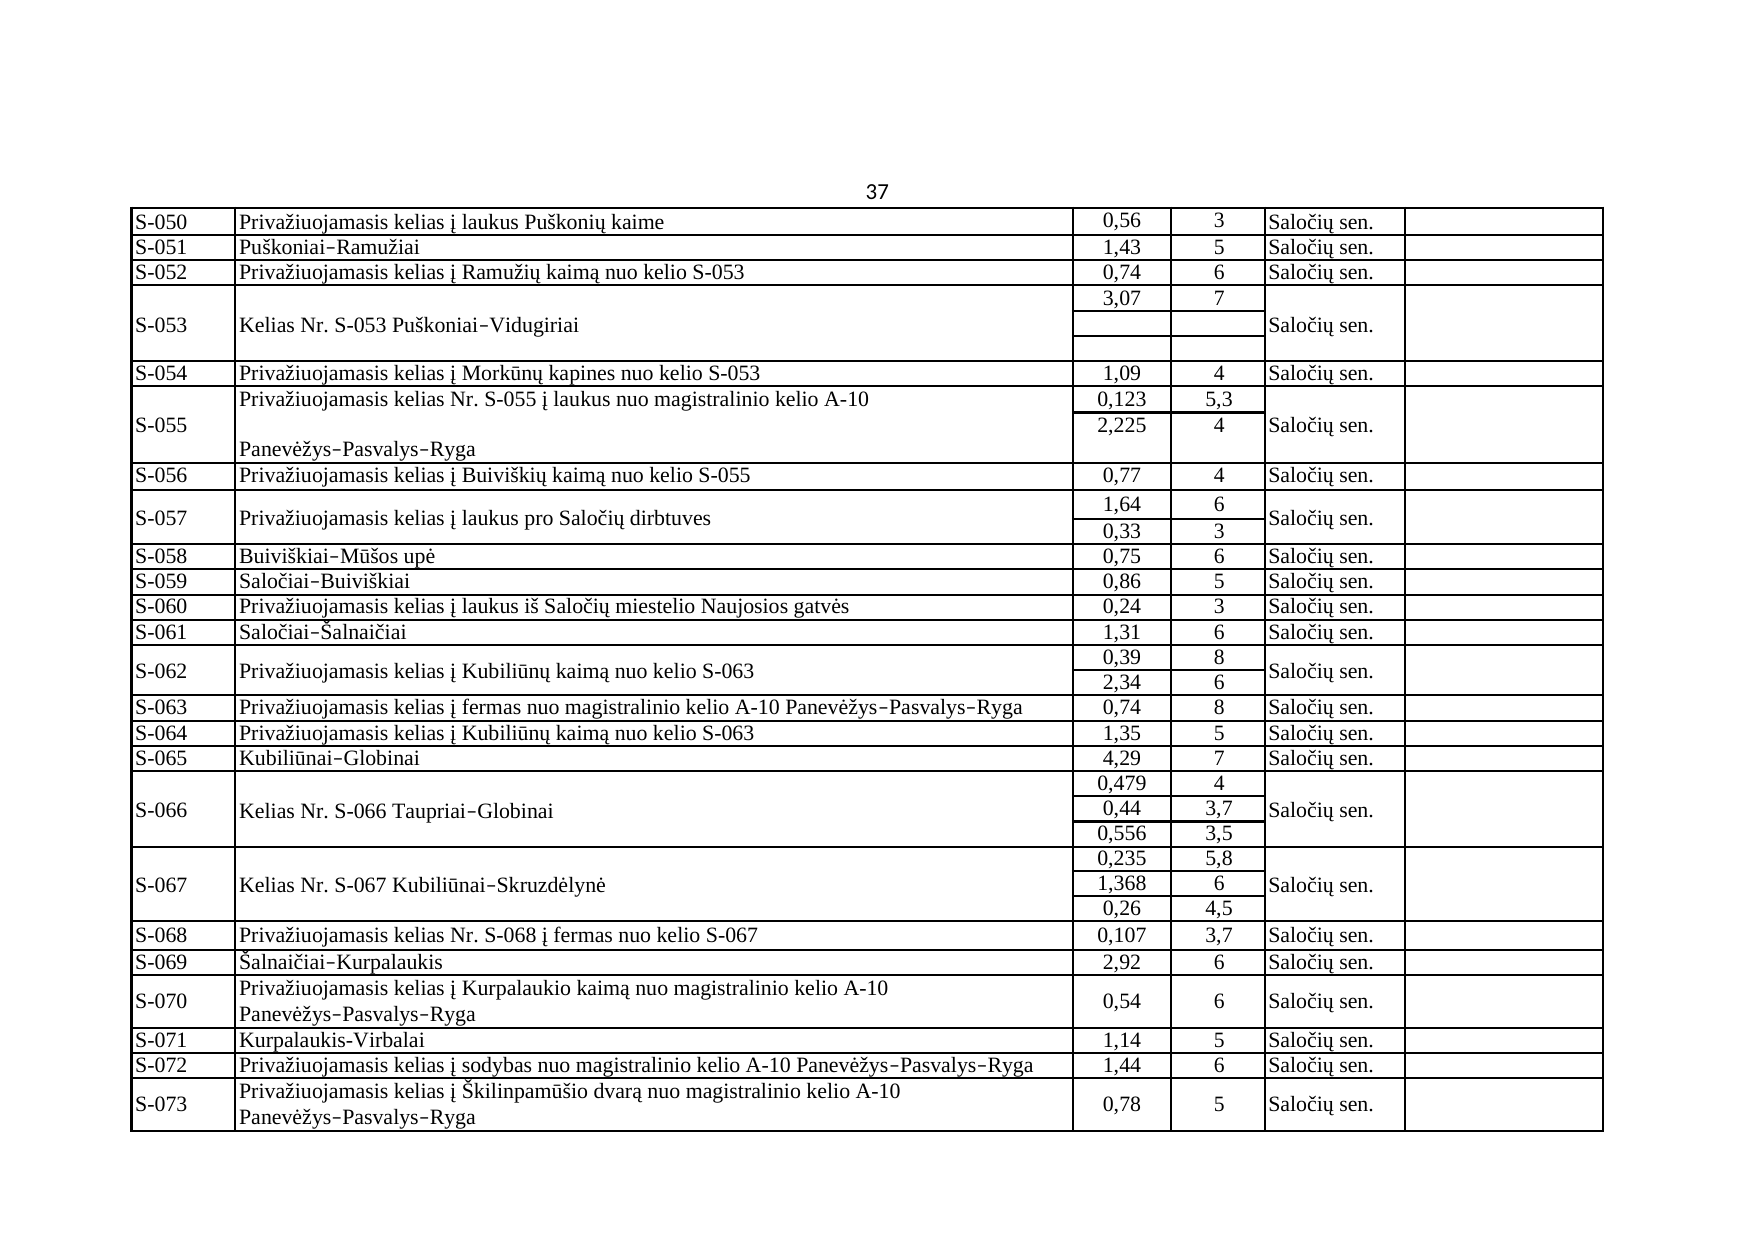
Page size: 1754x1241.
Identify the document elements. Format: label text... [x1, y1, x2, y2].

table_cell 4 [1172, 362, 1264, 385]
table_cell 0,107 [1074, 922, 1170, 949]
table_cell S-061 [133, 621, 234, 644]
table_cell Saločių sen. [1266, 1079, 1404, 1129]
table_cell 4 [1172, 772, 1264, 795]
table_cell Saločių sen. [1266, 696, 1404, 719]
table_cell [1406, 621, 1602, 644]
table_cell 3,07 [1074, 286, 1170, 309]
table_cell Puškoniai–Ramužiai [236, 236, 1072, 259]
table_cell S-064 [133, 722, 234, 745]
table_cell Saločiai–Buiviškiai [236, 570, 1072, 593]
table_cell [1406, 772, 1602, 846]
table_cell Kurpalaukis-Virbalai [236, 1029, 1072, 1052]
table_cell [1406, 236, 1602, 259]
table_cell [1406, 976, 1602, 1027]
table_cell Saločių sen. [1266, 1029, 1404, 1052]
table_cell 0,235 [1074, 848, 1170, 869]
table_cell 2,34 [1074, 671, 1170, 694]
table_cell S-073 [133, 1079, 234, 1129]
table_cell 2,92 [1074, 951, 1170, 974]
table_cell Privažiuojamasis kelias į sodybas nuo magistralinio kelio A-10 Panevėžys–Pasvalys–Ryga [236, 1054, 1072, 1077]
table_cell S-066 [133, 772, 234, 846]
table_cell Saločių sen. [1266, 848, 1404, 920]
table_cell Saločių sen. [1266, 722, 1404, 745]
table_cell 5 [1172, 722, 1264, 745]
table_cell [1074, 312, 1170, 335]
table_cell [1406, 596, 1602, 619]
table_cell Saločių sen. [1266, 261, 1404, 284]
table_cell 6 [1172, 261, 1264, 284]
table_cell Saločių sen. [1266, 491, 1404, 543]
table_cell 1,43 [1074, 236, 1170, 259]
table_cell 8 [1172, 646, 1264, 669]
table_cell S-071 [133, 1029, 234, 1052]
table_cell 4 [1172, 414, 1264, 462]
table_cell [1406, 209, 1602, 234]
table_cell Privažiuojamasis kelias į Kubiliūnų kaimą nuo kelio S-063 [236, 722, 1072, 745]
table_cell Privažiuojamasis kelias į laukus iš Saločių miestelio Naujosios gatvės [236, 596, 1072, 619]
table_cell Kelias Nr. S-066 Taupriai–Globinai [236, 772, 1072, 846]
table_cell 0,74 [1074, 696, 1170, 719]
table_cell S-072 [133, 1054, 234, 1077]
table_cell [1406, 261, 1602, 284]
table_cell 6 [1172, 621, 1264, 644]
table_cell Privažiuojamasis kelias Nr. S-055 į laukus nuo magistralinio kelio A-10 Panevėžys–Pasvalys–Ryga [236, 387, 1072, 462]
table_cell Privažiuojamasis kelias į Morkūnų kapines nuo kelio S-053 [236, 362, 1072, 385]
table_cell [1406, 1029, 1602, 1052]
table_cell 3 [1172, 596, 1264, 619]
table_cell Privažiuojamasis kelias į Kurpalaukio kaimą nuo magistralinio kelio A-10 Panevėžys–Pasvalys–Ryga [236, 976, 1072, 1027]
table_cell S-067 [133, 848, 234, 920]
table_cell [1406, 646, 1602, 694]
table_cell S-063 [133, 696, 234, 719]
table_cell [1406, 491, 1602, 543]
table_cell Saločių sen. [1266, 1054, 1404, 1077]
table_cell [1172, 337, 1264, 360]
table_cell S-070 [133, 976, 234, 1027]
table_cell Saločių sen. [1266, 951, 1404, 974]
table_cell [1406, 848, 1602, 920]
table_cell 6 [1172, 951, 1264, 974]
table_cell Privažiuojamasis kelias į Ramužių kaimą nuo kelio S-053 [236, 261, 1072, 284]
table_cell [1172, 312, 1264, 335]
table_cell 1,368 [1074, 872, 1170, 895]
table_cell Privažiuojamasis kelias į Škilinpamūšio dvarą nuo magistralinio kelio A-10 Panevėžys–Pasvalys–Ryga [236, 1079, 1072, 1129]
table_cell 5 [1172, 1079, 1264, 1129]
table_cell Saločių sen. [1266, 362, 1404, 385]
table_cell 0,33 [1074, 520, 1170, 543]
table_cell 0,123 [1074, 387, 1170, 411]
table_cell 6 [1172, 491, 1264, 518]
table_cell S-069 [133, 951, 234, 974]
table_cell 6 [1172, 545, 1264, 568]
table_cell 3,7 [1172, 797, 1264, 820]
table_cell S-068 [133, 922, 234, 949]
table_cell 4,29 [1074, 747, 1170, 770]
table_cell Saločių sen. [1266, 621, 1404, 644]
table_cell S-056 [133, 464, 234, 489]
table_cell [1406, 464, 1602, 489]
table_cell Saločių sen. [1266, 387, 1404, 462]
table_cell S-059 [133, 570, 234, 593]
table_cell Saločių sen. [1266, 545, 1404, 568]
table_cell 4 [1172, 464, 1264, 489]
table_cell 1,14 [1074, 1029, 1170, 1052]
table_cell Saločių sen. [1266, 646, 1404, 694]
table_cell [1406, 1079, 1602, 1129]
table_cell 1,64 [1074, 491, 1170, 518]
table_cell S-065 [133, 747, 234, 770]
table_cell 5 [1172, 236, 1264, 259]
table_cell 0,56 [1074, 209, 1170, 234]
table_cell Kelias Nr. S-067 Kubiliūnai–Skruzdėlynė [236, 848, 1072, 920]
table_cell Saločių sen. [1266, 976, 1404, 1027]
table_cell 0,479 [1074, 772, 1170, 795]
table_cell Saločiai–Šalnaičiai [236, 621, 1072, 644]
table_cell 1,09 [1074, 362, 1170, 385]
table_cell [1406, 362, 1602, 385]
table_cell Saločių sen. [1266, 596, 1404, 619]
table_cell 0,24 [1074, 596, 1170, 619]
table_cell 7 [1172, 286, 1264, 309]
table_cell Saločių sen. [1266, 570, 1404, 593]
table_cell 0,86 [1074, 570, 1170, 593]
table_cell Privažiuojamasis kelias į laukus Puškonių kaime [236, 209, 1072, 234]
table_cell Saločių sen. [1266, 772, 1404, 846]
table_cell 1,44 [1074, 1054, 1170, 1077]
table_cell Saločių sen. [1266, 464, 1404, 489]
table_cell [1406, 922, 1602, 949]
table_cell S-057 [133, 491, 234, 543]
table_cell 0,39 [1074, 646, 1170, 669]
table_cell 0,78 [1074, 1079, 1170, 1129]
table_cell [1406, 545, 1602, 568]
table_cell Saločių sen. [1266, 236, 1404, 259]
table_cell Saločių sen. [1266, 747, 1404, 770]
table_cell S-055 [133, 387, 234, 462]
table_cell 6 [1172, 1054, 1264, 1077]
table_cell Privažiuojamasis kelias į Kubiliūnų kaimą nuo kelio S-063 [236, 646, 1072, 694]
table_cell 0,75 [1074, 545, 1170, 568]
table_cell [1074, 337, 1170, 360]
table_cell S-053 [133, 286, 234, 360]
table_cell 0,54 [1074, 976, 1170, 1027]
table_cell 0,26 [1074, 897, 1170, 920]
table_cell 8 [1172, 696, 1264, 719]
table_cell Buiviškiai–Mūšos upė [236, 545, 1072, 568]
table_cell S-050 [133, 209, 234, 234]
table_cell 3,5 [1172, 823, 1264, 846]
table_cell [1406, 1054, 1602, 1077]
table_cell 3,7 [1172, 922, 1264, 949]
table_cell 0,74 [1074, 261, 1170, 284]
table_cell 3 [1172, 520, 1264, 543]
table_cell S-051 [133, 236, 234, 259]
table_cell Privažiuojamasis kelias į Buiviškių kaimą nuo kelio S-055 [236, 464, 1072, 489]
table_cell 5,3 [1172, 387, 1264, 411]
table_cell Saločių sen. [1266, 922, 1404, 949]
table_cell [1406, 747, 1602, 770]
table_cell S-060 [133, 596, 234, 619]
table_cell 1,31 [1074, 621, 1170, 644]
table_cell 5,8 [1172, 848, 1264, 869]
table_cell Kelias Nr. S-053 Puškoniai–Vidugiriai [236, 286, 1072, 360]
table_cell [1406, 570, 1602, 593]
table_cell 3 [1172, 209, 1264, 234]
table_cell S-054 [133, 362, 234, 385]
table_cell Kubiliūnai–Globinai [236, 747, 1072, 770]
table_cell S-062 [133, 646, 234, 694]
table_cell 6 [1172, 872, 1264, 895]
table_cell 0,44 [1074, 797, 1170, 820]
table_cell Privažiuojamasis kelias Nr. S-068 į fermas nuo kelio S-067 [236, 922, 1072, 949]
table_cell Privažiuojamasis kelias į laukus pro Saločių dirbtuves [236, 491, 1072, 543]
table_cell 2,225 [1074, 414, 1170, 462]
table_cell [1406, 951, 1602, 974]
table_cell S-052 [133, 261, 234, 284]
table_cell Saločių sen. [1266, 209, 1404, 234]
table_cell 0,77 [1074, 464, 1170, 489]
table_cell 6 [1172, 671, 1264, 694]
table_cell [1406, 722, 1602, 745]
table_cell Privažiuojamasis kelias į fermas nuo magistralinio kelio A-10 Panevėžys–Pasvalys–Ryga [236, 696, 1072, 719]
table_cell [1406, 286, 1602, 360]
table_cell 5 [1172, 1029, 1264, 1052]
table_cell 7 [1172, 747, 1264, 770]
table_cell 6 [1172, 976, 1264, 1027]
table_cell 4,5 [1172, 897, 1264, 920]
table_cell 1,35 [1074, 722, 1170, 745]
table_cell Šalnaičiai–Kurpalaukis [236, 951, 1072, 974]
table_cell 5 [1172, 570, 1264, 593]
table_cell S-058 [133, 545, 234, 568]
table_cell 0,556 [1074, 823, 1170, 846]
table_cell [1406, 387, 1602, 462]
table_cell [1406, 696, 1602, 719]
table_cell Saločių sen. [1266, 286, 1404, 360]
